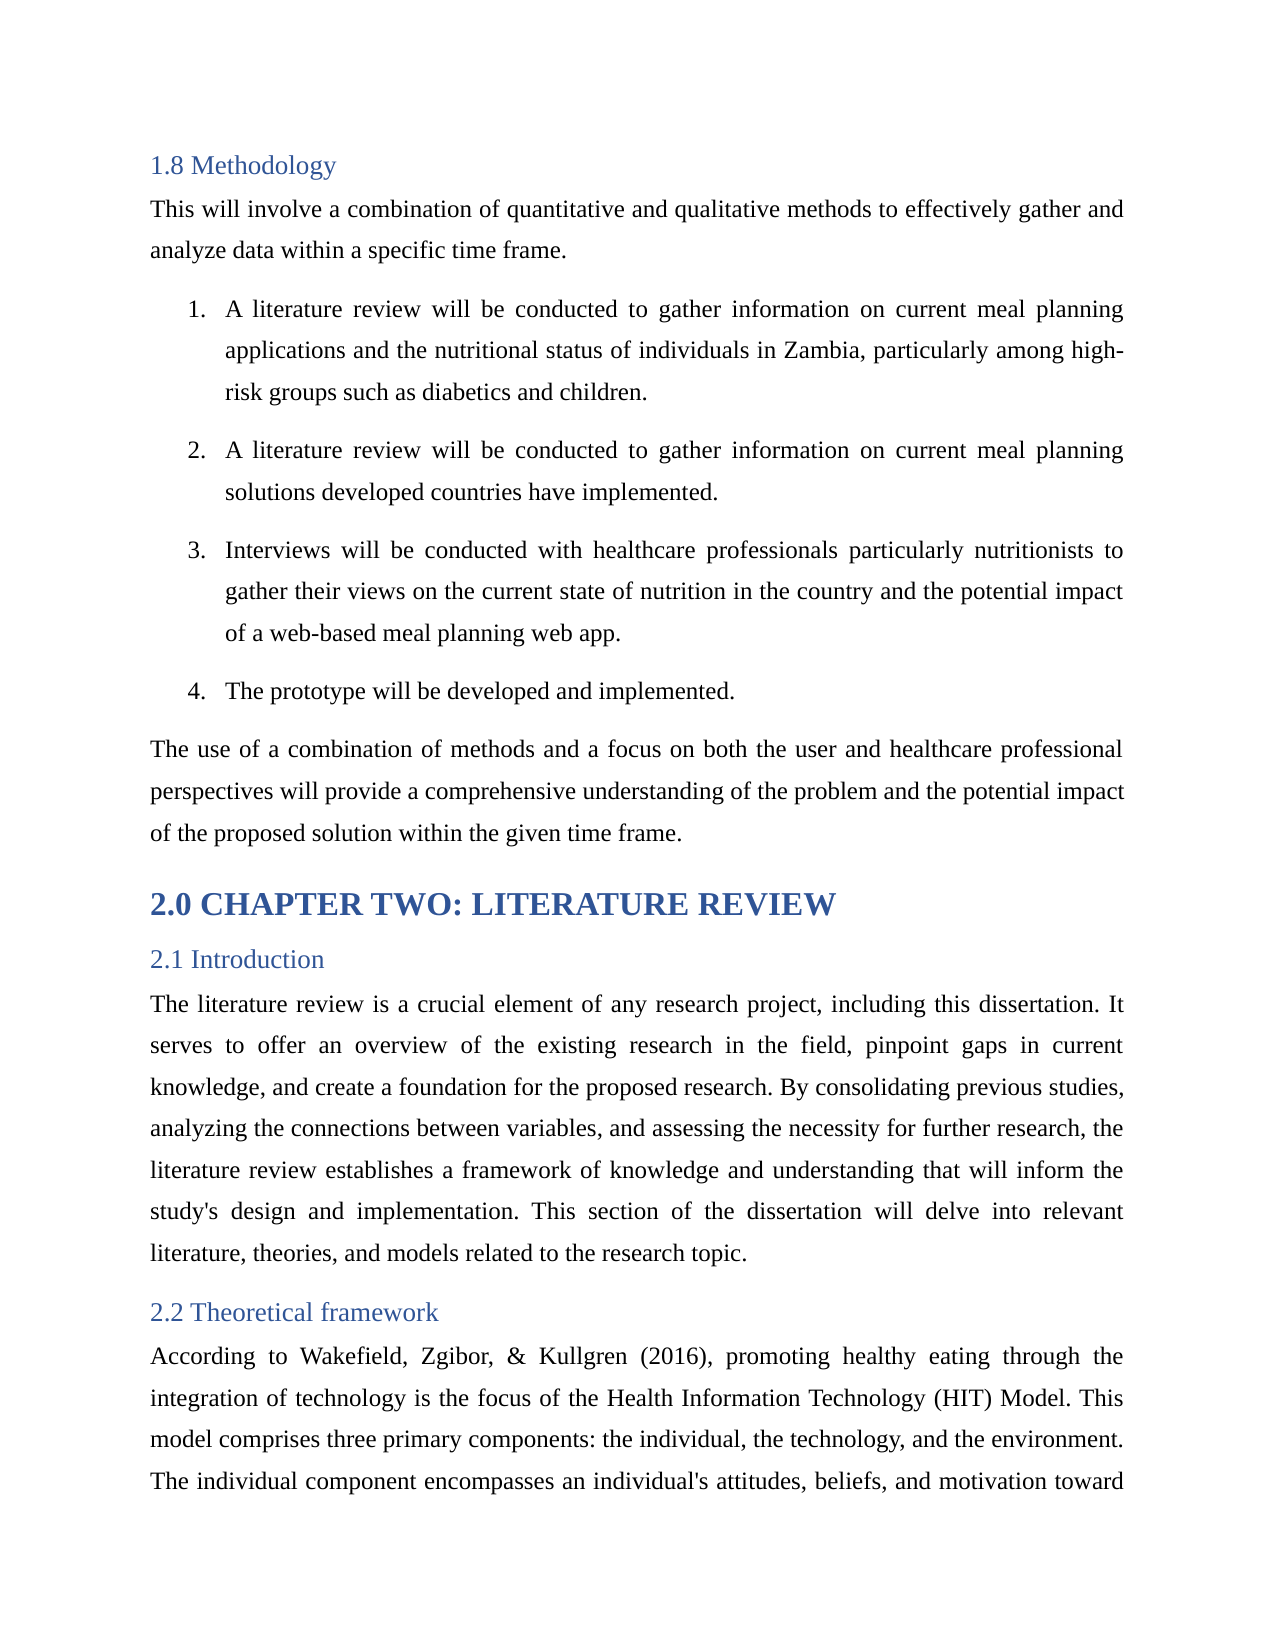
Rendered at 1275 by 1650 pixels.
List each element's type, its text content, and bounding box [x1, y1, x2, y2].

text This will involve a combination of quantitative and qualitative methods to effectively gather and analyze data within a specific time frame. [150, 195, 1125, 264]
list The prototype will be developed and implemented. [187, 677, 1125, 705]
subtitle 2.1 Introduction [150, 945, 1125, 975]
subtitle 2.0 CHAPTER TWO: LITERATURE REVIEW [150, 885, 1125, 922]
list A literature review will be conducted to gather information on current meal planning solutions developed countries have implemented. [187, 436, 1125, 505]
text The literature review is a crucial element of any research project, including this dissertation. It serves to offer an overview of the existing research in the field, pinpoint gaps in current knowledge, and create a foundation for the proposed research. By consolidating previous studies, analyzing the connections between variables, and assessing the necessity for further research, the literature review establishes a framework of knowledge and understanding that will inform the study's design and implementation. This section of the dissertation will delve into relevant literature, theories, and models related to the research topic. [150, 990, 1125, 1267]
list Interviews will be conducted with healthcare professionals particularly nutritionists to gather their views on the current state of nutrition in the country and the potential impact of a web-based meal planning web app. [187, 536, 1125, 647]
subtitle 2.2 Theoretical framework [150, 1297, 1125, 1327]
text The use of a combination of methods and a focus on both the user and healthcare professional perspectives will provide a comprehensive understanding of the problem and the potential impact of the proposed solution within the given time frame. [150, 736, 1125, 846]
list A literature review will be conducted to gather information on current meal planning applications and the nutritional status of individuals in Zambia, particularly among high-risk groups such as diabetics and children. [187, 295, 1125, 406]
subtitle 1.8 Methodology [150, 150, 1125, 180]
text According to Wakefield, Zgibor, & Kullgren (2016), promoting healthy eating through the integration of technology is the focus of the Health Information Technology (HIT) Model. This model comprises three primary components: the individual, the technology, and the environment. The individual component encompasses an individual's attitudes, beliefs, and motivation toward [150, 1342, 1125, 1495]
